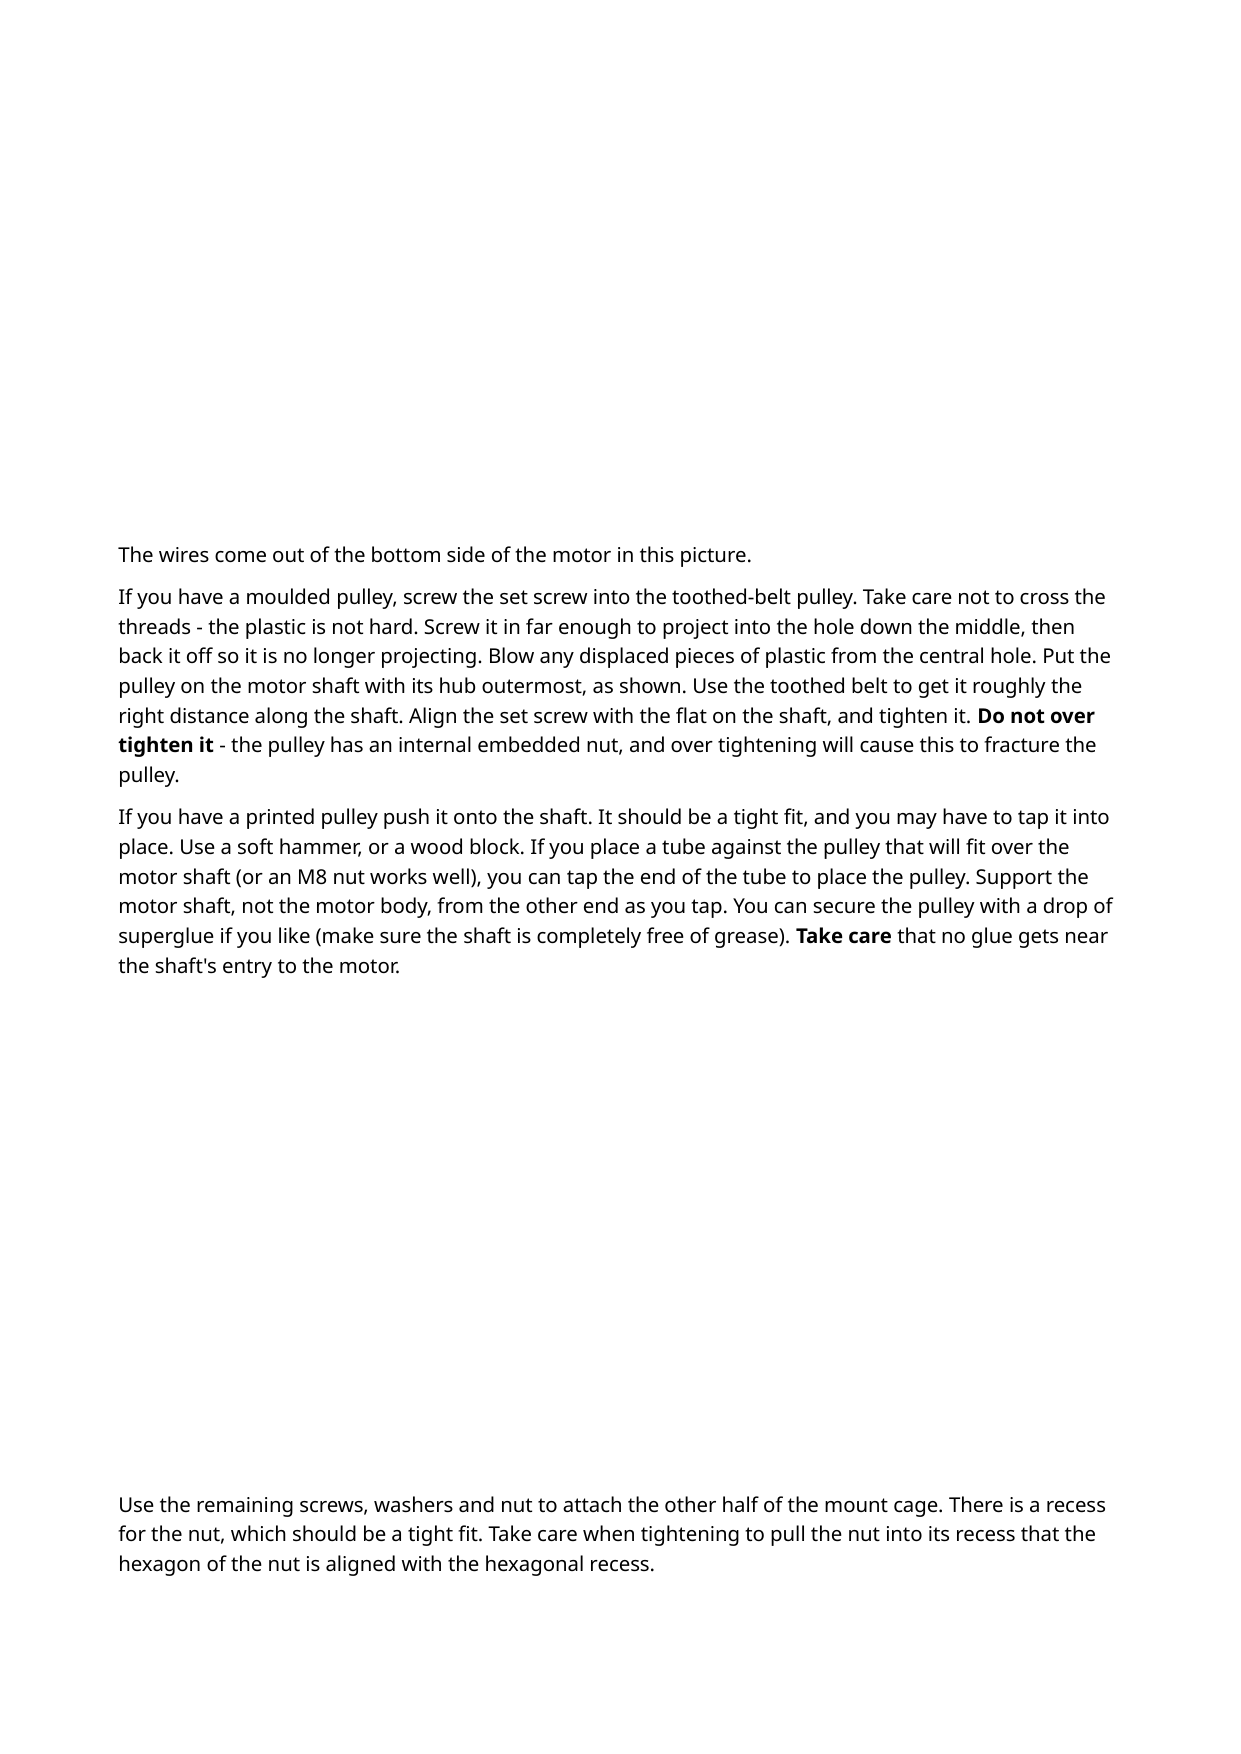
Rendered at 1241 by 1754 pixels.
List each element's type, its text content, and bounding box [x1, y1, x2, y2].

text If you have a moulded pulley, screw the set screw into the toothed-belt pulley. Take care not to cross the threads - the plastic is not hard. Screw it in far enough to project into the hole down the middle, then back it off so it is no longer projecting. Blow any displaced pieces of plastic from the central hole. Put the pulley on the motor shaft with its hub outermost, as shown. Use the toothed belt to get it roughly the right distance along the shaft. Align the set screw with the flat on the shaft, and tighten it. Do not over tighten it - the pulley has an internal embedded nut, and over tightening will cause this to fracture the pulley. [118, 581, 1122, 788]
text Use the remaining screws, washers and nut to attach the other half of the mount cage. There is a recess for the nut, which should be a tight fit. Take care when tightening to pull the nut into its recess that the hexagon of the nut is aligned with the hexagonal recess. [118, 1488, 1122, 1577]
text If you have a printed pulley push it onto the shaft. It should be a tight fit, and you may have to tap it into place. Use a soft hammer, or a wood block. If you place a tube against the pulley that will fit over the motor shaft (or an M8 nut works well), you can tap the end of the tube to place the pulley. Support the motor shaft, not the motor body, from the other end as you tap. You can secure the pulley with a drop of superglue if you like (make sure the shaft is completely free of grease). Take care that no glue gets near the shaft's entry to the motor. [118, 801, 1122, 979]
text The wires come out of the bottom side of the motor in this picture. [118, 538, 1122, 568]
